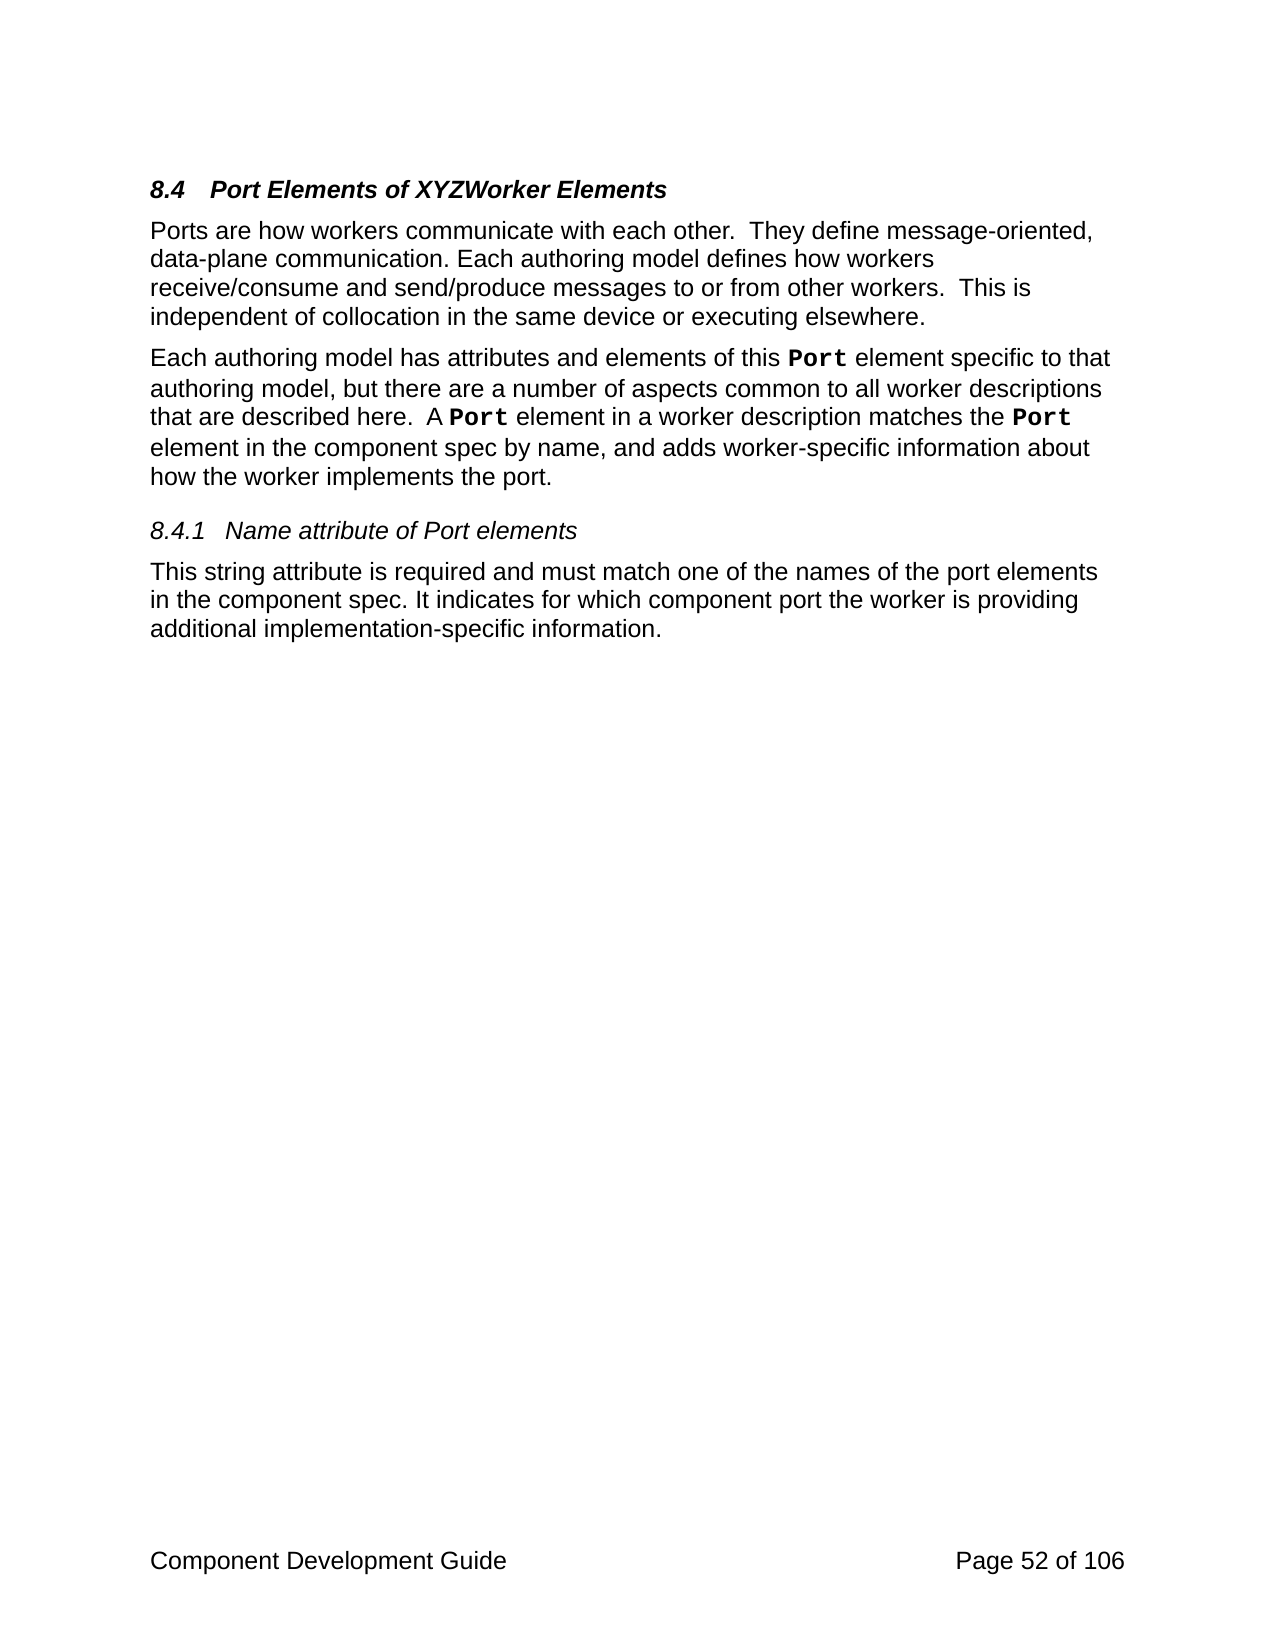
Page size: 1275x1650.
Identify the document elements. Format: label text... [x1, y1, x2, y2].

subtitle Port Elements of XYZWorker Elements [150, 175, 1125, 204]
subtitle Name attribute of Port elements [150, 516, 1125, 544]
text This string attribute is required and must match one of the names of the port elements in the component spec. It indicates for which component port the worker is providing additional implementation-specific information. [150, 557, 1125, 643]
text Ports are how workers communicate with each other. They define message-oriented, data-plane communication. Each authoring model defines how workers receive/consume and send/produce messages to or from other workers. This is independent of collocation in the same device or executing elsewhere. [150, 216, 1125, 331]
text Each authoring model has attributes and elements of this Port element specific to that authoring model, but there are a number of aspects common to all worker descriptions that are described here. A Port element in a worker description matches the Port element in the component spec by name, and adds worker-specific information about how the worker implements the port. [150, 343, 1125, 491]
